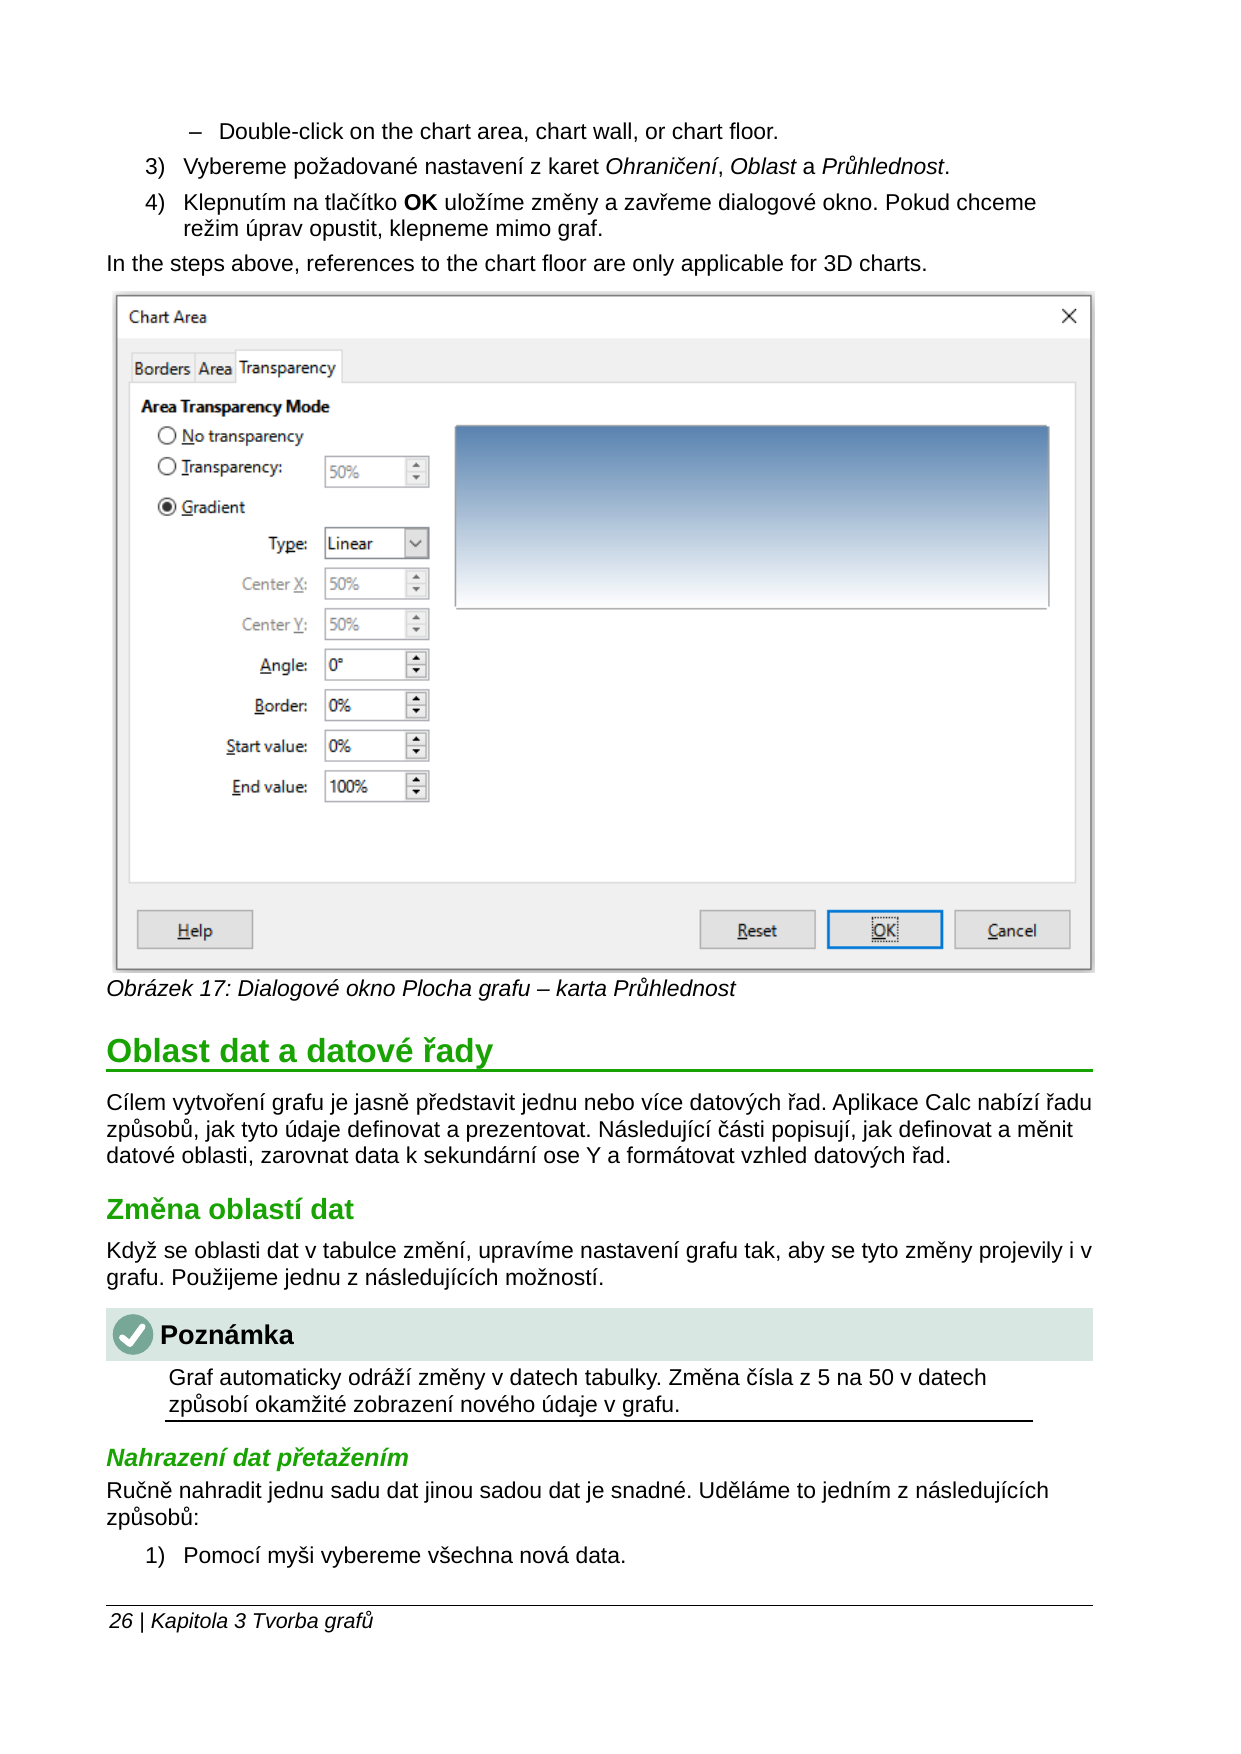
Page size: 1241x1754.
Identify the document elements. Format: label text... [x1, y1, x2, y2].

subtitle Poznámka [106, 1308, 1093, 1361]
text Graf automaticky odráží změny v datech tabulky. Změna čísla z 5 na 50 v datech způsobí okamžité zobrazení nového údaje v grafu. [165, 1361, 1033, 1420]
list Pomocí myši vybereme všechna nová data. [165, 1542, 1093, 1569]
text Cílem vytvoření grafu je jasně představit jednu nebo více datových řad. Aplikace Calc nabízí řadu způsobů, jak tyto údaje definovat a prezentovat. Následující části popisují, jak definovat a měnit datové oblasti, zarovnat data k sekundární ose Y a formátovat vzhled datových řad. [106, 1089, 1093, 1168]
text In the steps above, references to the chart floor are only applicable for 3D charts. [106, 250, 1093, 276]
list Double-click on the chart area, chart wall, or chart floor. [189, 118, 1093, 144]
list Když se oblasti dat v tabulce změní, upravíme nastavení grafu tak, aby se tyto změny projevily i v grafu. Použijeme jednu z následujících možností. [106, 1237, 1093, 1290]
subtitle Změna oblastí dat [106, 1192, 1093, 1226]
list Vybereme požadované nastavení z karet Ohraničení, Oblast a Průhlednost. [165, 153, 1093, 180]
subtitle Oblast dat a datové řady [106, 1031, 1093, 1069]
list Klepnutím na tlačítko OK uložíme změny a zavřeme dialogové okno. Pokud chceme režim úprav opustit, klepneme mimo graf. [165, 188, 1093, 241]
text Obrázek 17: Dialogové okno Plocha grafu – karta Průhlednost [106, 973, 1101, 1002]
picture [112, 291, 1095, 973]
list Ručně nahradit jednu sadu dat jinou sadou dat je snadné. Uděláme to jedním z následujících způsobů: [106, 1477, 1093, 1530]
subtitle Nahrazení dat přetažením [106, 1443, 1093, 1471]
